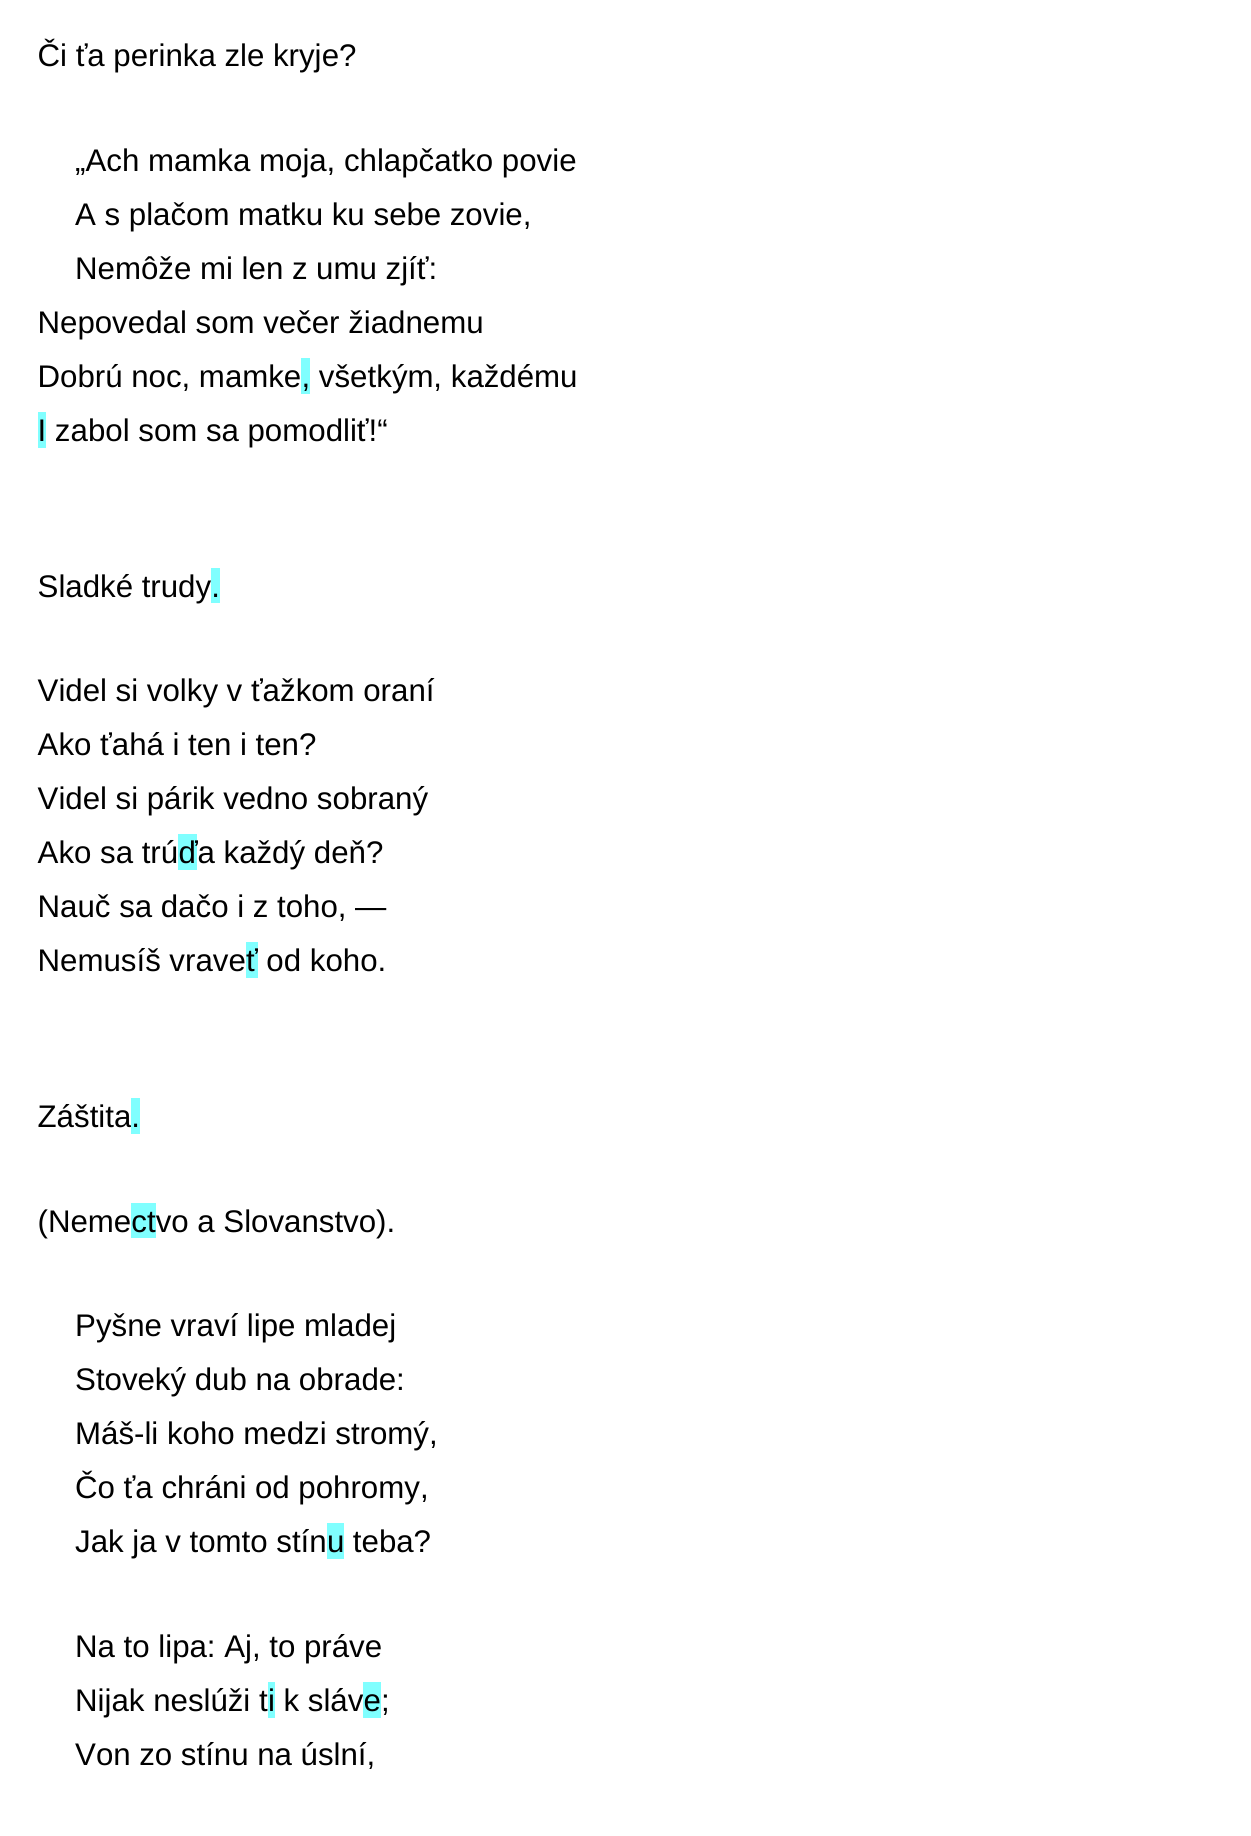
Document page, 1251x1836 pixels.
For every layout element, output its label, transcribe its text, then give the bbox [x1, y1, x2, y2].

text Dobrú noc, mamke, všetkým, každému [37, 358, 1130, 394]
text Či ťa perinka zle kryje? [37, 37, 1130, 73]
text (Nemectvo a Slovanstvo). [37, 1203, 1130, 1238]
text Čo ťa chráni od pohromy, [37, 1469, 1130, 1505]
text Pyšne vraví lipe mladej [37, 1307, 1130, 1343]
text Videl si volky v ťažkom oraní [37, 672, 1130, 708]
text I zabol som sa pomodliť!“ [37, 412, 1130, 448]
text Máš-li koho medzi stromý, [37, 1415, 1130, 1451]
text Nijak neslúži ti k sláve; [37, 1682, 1130, 1718]
text Nauč sa dačo i z toho, — [37, 888, 1130, 924]
text A s plačom matku ku sebe zovie, [37, 196, 1130, 232]
text Videl si párik vedno sobraný [37, 780, 1130, 816]
text Jak ja v tomto stínu teba? [37, 1523, 1130, 1559]
text Ako ťahá i ten i ten? [37, 726, 1130, 762]
text Ako sa trúďa každý deň? [37, 834, 1130, 870]
text Von zo stínu na úslní, [37, 1736, 1130, 1771]
text Sladké trudy. [37, 568, 1130, 603]
text Na to lipa: Aj, to práve [37, 1628, 1130, 1664]
text Stoveký dub na obrade: [37, 1361, 1130, 1397]
text Nemusíš vraveť od koho. [37, 942, 1130, 978]
text „Ach mamka moja, chlapčatko povie [37, 142, 1130, 178]
text Nemôže mi len z umu zjíť: [37, 250, 1130, 286]
text Záštita. [37, 1098, 1130, 1134]
text Nepovedal som večer žiadnemu [37, 304, 1130, 340]
